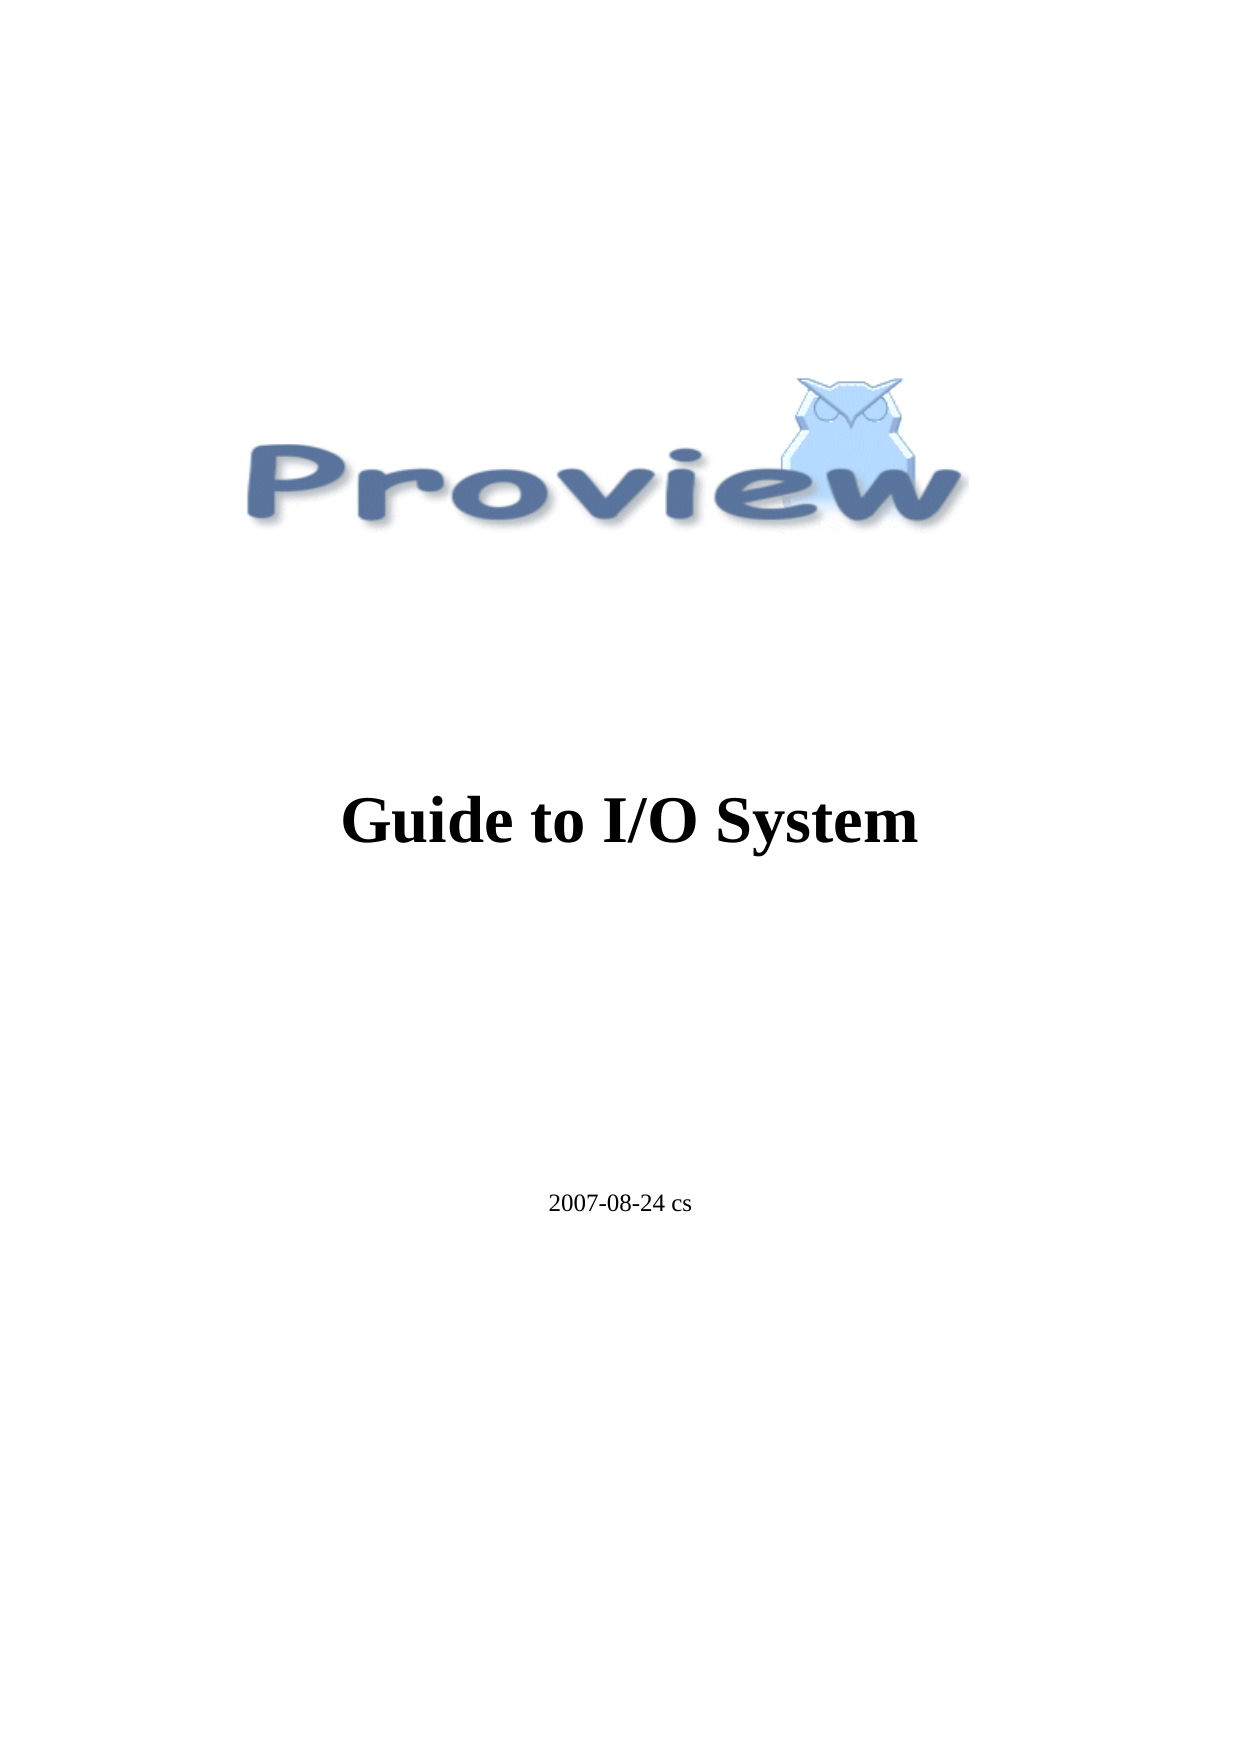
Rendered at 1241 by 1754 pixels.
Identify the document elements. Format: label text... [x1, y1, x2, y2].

picture [229, 377, 980, 534]
text Guide to I/O System [118, 783, 1122, 857]
text 2007-08-24 cs [118, 1189, 1122, 1217]
